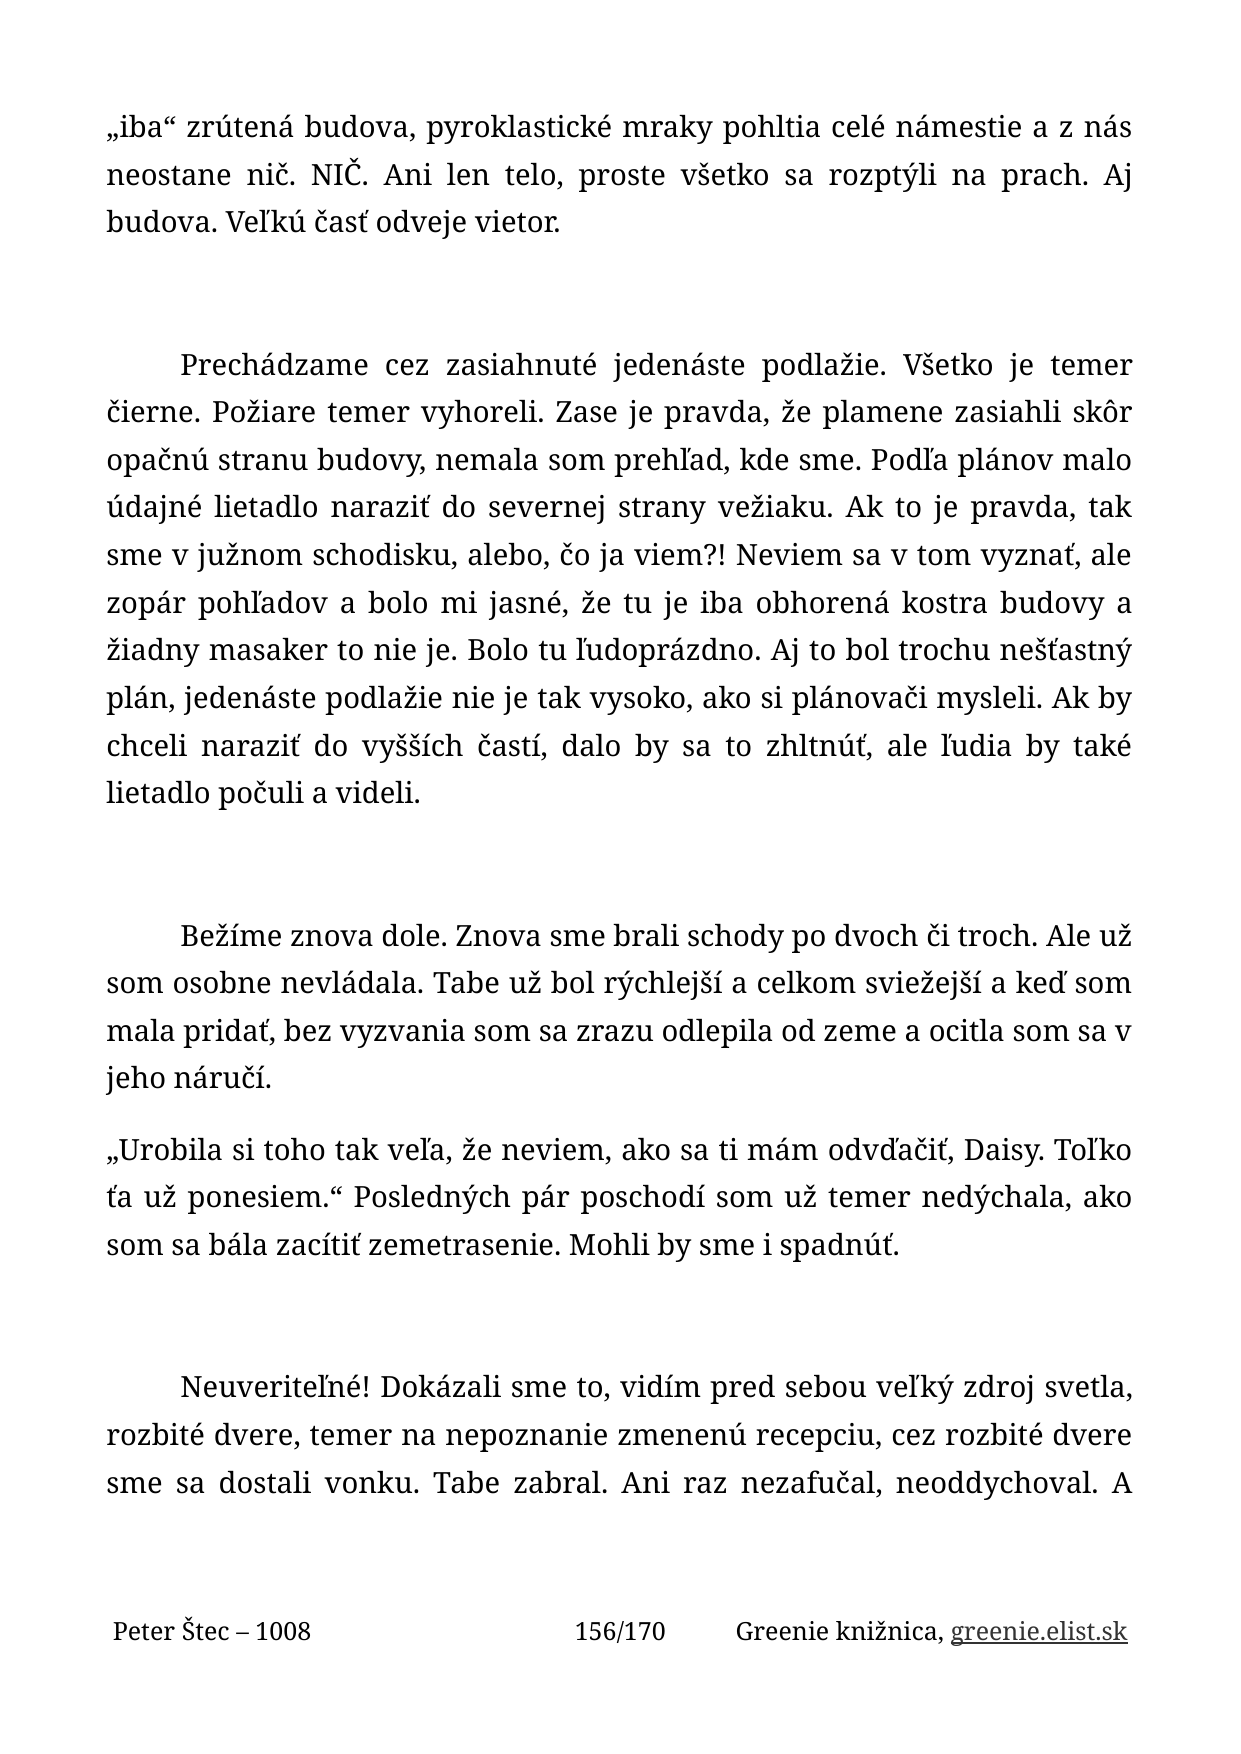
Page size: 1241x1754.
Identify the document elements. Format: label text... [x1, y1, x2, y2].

text Neuveriteľné! Dokázali sme to, vidím pred sebou veľký zdroj svetla, rozbité dvere, temer na nepoznanie zmenenú recepciu, cez rozbité dvere sme sa dostali vonku. Tabe zabral. Ani raz nezafučal, neoddychoval. A [106, 1367, 1134, 1502]
text Prechádzame cez zasiahnuté jedenáste podlažie. Všetko je temer čierne. Požiare temer vyhoreli. Zase je pravda, že plamene zasiahli skôr opačnú stranu budovy, nemala som prehľad, kde sme. Podľa plánov malo údajné lietadlo naraziť do severnej strany vežiaku. Ak to je pravda, tak sme v južnom schodisku, alebo, čo ja viem?! Neviem sa v tom vyznať, ale zopár pohľadov a bolo mi jasné, že tu je iba obhorená kostra budovy a žiadny masaker to nie je. Bolo tu ľudoprázdno. Aj to bol trochu nešťastný plán, jedenáste podlažie nie je tak vysoko, ako si plánovači mysleli. Ak by chceli naraziť do vyšších častí, dalo by sa to zhltnúť, ale ľudia by také lietadlo počuli a videli. [106, 344, 1134, 812]
text „iba“ zrútená budova, pyroklastické mraky pohltia celé námestie a z nás neostane nič. NIČ. Ani len telo, proste všetko sa rozptýli na prach. Aj budova. Veľkú časť odveje vietor. [106, 106, 1134, 241]
text Bežíme znova dole. Znova sme brali schody po dvoch či troch. Ale už som osobne nevládala. Tabe už bol rýchlejší a celkom sviežejší a keď som mala pridať, bez vyzvania som sa zrazu odlepila od zeme a ocitla som sa v jeho náručí. [106, 915, 1134, 1097]
text „Urobila si toho tak veľa, že neviem, ako sa ti mám odvďačiť, Daisy. Toľko ťa už ponesiem.“ Posledných pár poschodí som už temer nedýchala, ako som sa bála zacítiť zemetrasenie. Mohli by sme i spadnúť. [106, 1129, 1134, 1264]
